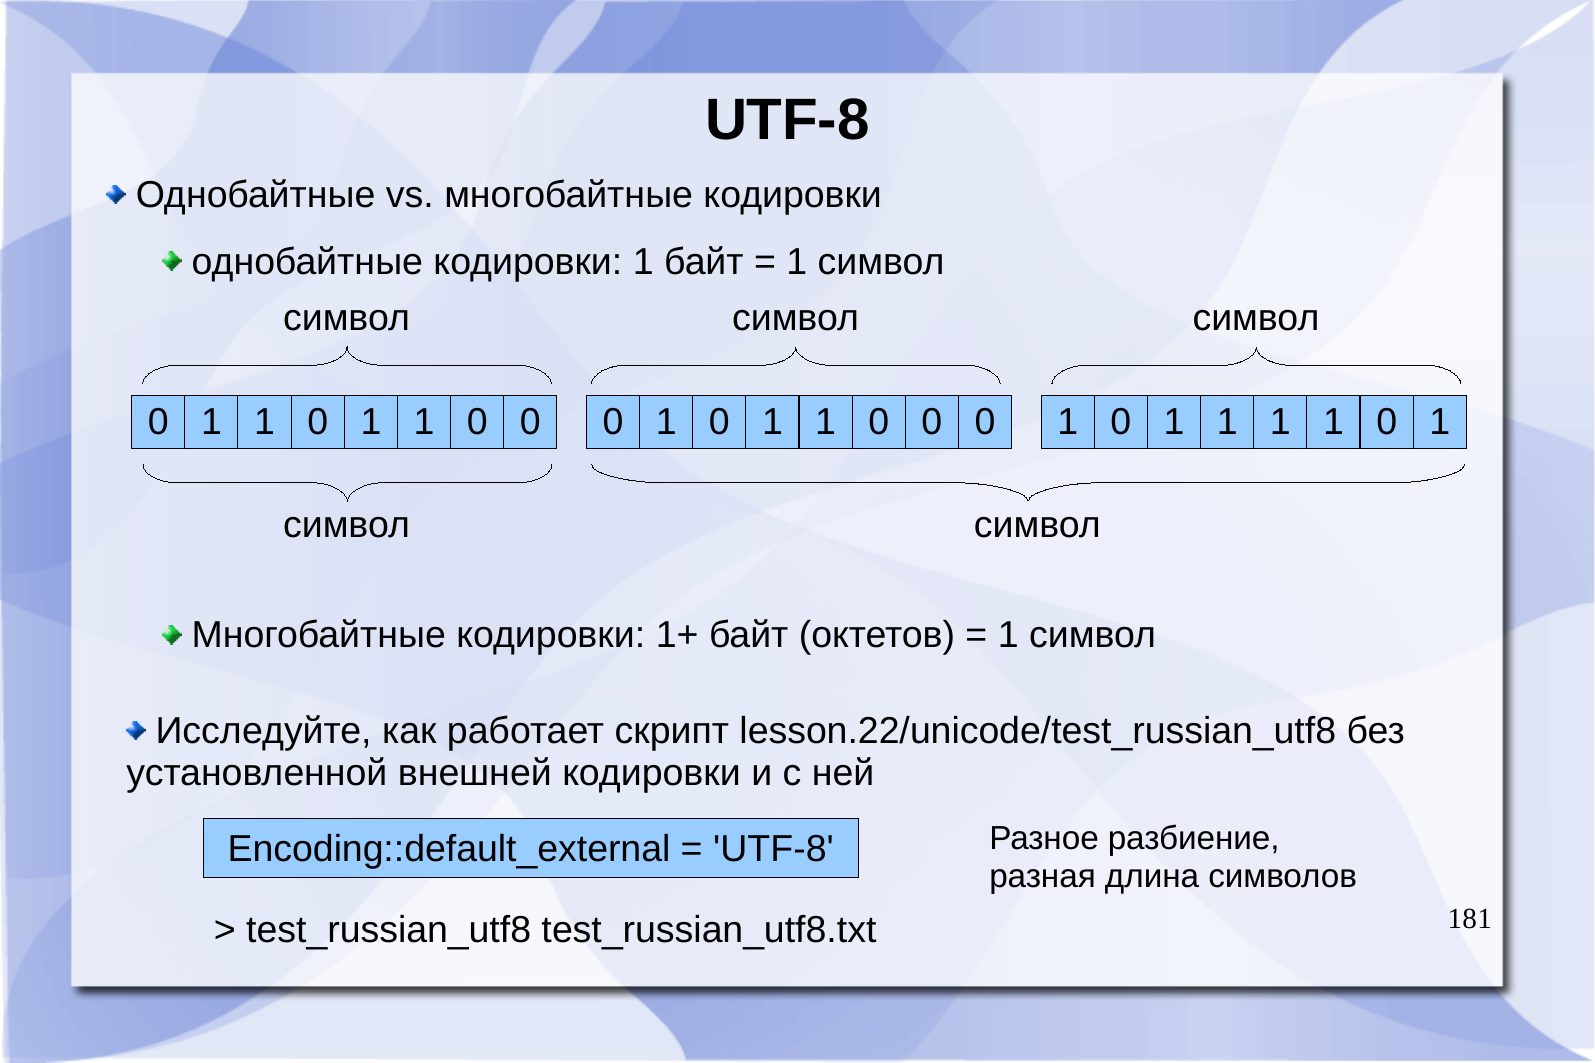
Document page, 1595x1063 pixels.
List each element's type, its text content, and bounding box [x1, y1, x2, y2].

text_box символ [268, 495, 426, 553]
text_box 1 [745, 395, 799, 449]
text_box > test_russian_utf8 test_russian_utf8.txt [198, 901, 892, 959]
text_box 0 [450, 395, 503, 449]
text_box 0 [852, 395, 905, 449]
text_box символ [717, 288, 874, 346]
text_box 1 [1200, 395, 1253, 449]
text_box 0 [692, 395, 745, 449]
text_box 1 [184, 395, 237, 449]
text_box 1 [799, 395, 852, 449]
text_box 0 [905, 395, 959, 449]
text_box 1 [1253, 395, 1306, 449]
text_box Разное разбиение, разная длина символов [974, 812, 1408, 902]
text_box символ [268, 288, 426, 346]
text_box 0 [503, 395, 557, 449]
text_box символ [1177, 289, 1335, 346]
text_box 0 [131, 395, 184, 449]
text_box 1 [1413, 395, 1467, 449]
text_box символ [959, 495, 1116, 553]
text_box 1 [639, 395, 692, 449]
text_box 0 [586, 395, 639, 449]
picture [0, 0, 1595, 1063]
text_box 0 [1094, 395, 1147, 449]
text_box однобайтные кодировки: 1 байт = 1 символ [147, 233, 962, 290]
text_box 1 [397, 395, 450, 449]
text_box 1 [1147, 395, 1200, 449]
text_box 1 [344, 395, 397, 449]
text_box 1 [1041, 395, 1094, 449]
text_box 1 [1306, 395, 1360, 449]
text_box 0 [291, 395, 344, 449]
title UTF-8 [75, 75, 1501, 164]
text_box Однобайтные vs. многобайтные кодировки [91, 166, 899, 224]
text_box 1 [237, 395, 291, 449]
text_box Encoding::default_external = 'UTF-8' [203, 818, 859, 878]
text_box Многобайтные кодировки: 1+ байт (октетов) = 1 символ [147, 606, 1173, 664]
text_box 0 [1360, 395, 1413, 449]
text_box 0 [959, 395, 1012, 449]
text_box Исследуйте, как работает скрипт lesson.22/unicode/test_russian_utf8 без установленной внешней кодировки и с ней [111, 702, 1454, 802]
